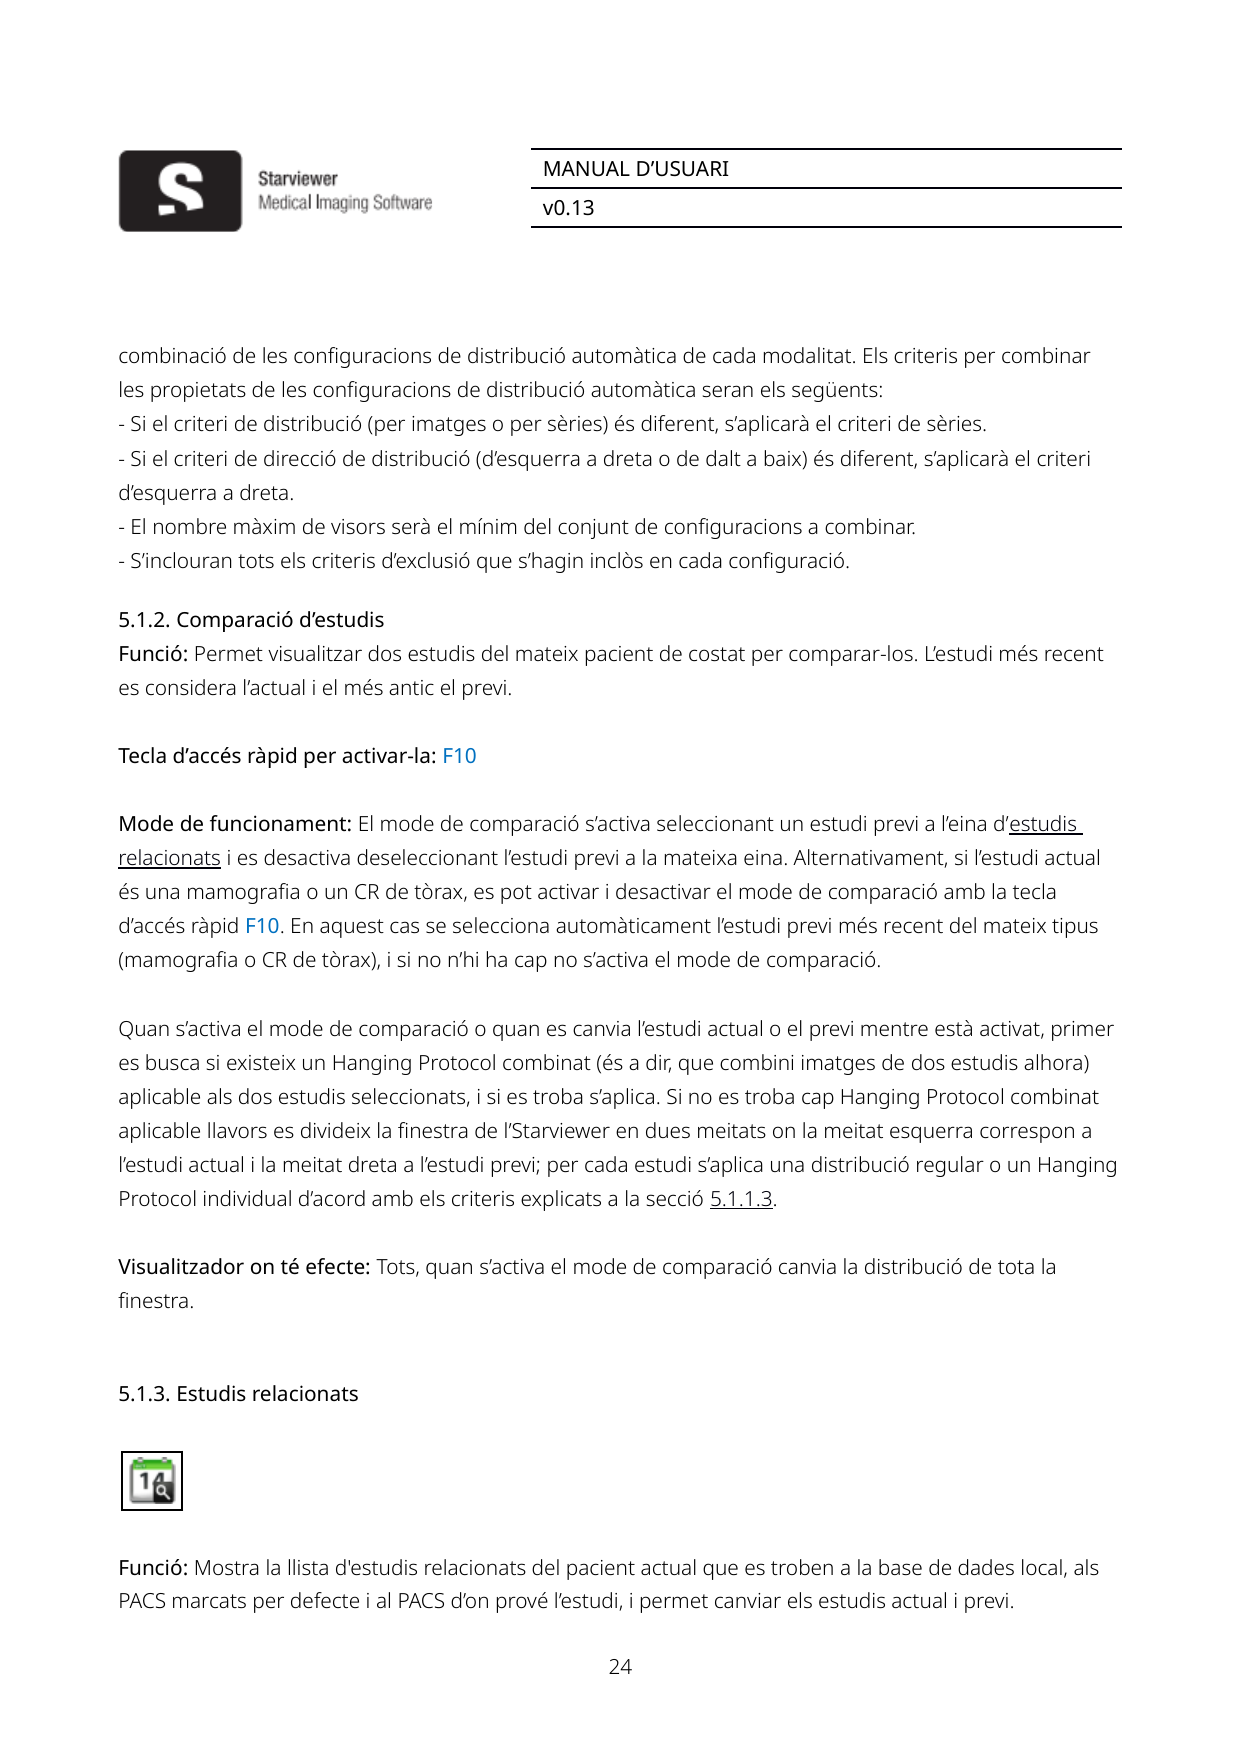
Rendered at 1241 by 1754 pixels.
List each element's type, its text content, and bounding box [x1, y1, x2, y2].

subtitle Estudis relacionats [118, 1379, 1122, 1408]
text Tecla d’accés ràpid per activar-la: F10 [118, 741, 1122, 769]
text Funció: Permet visualitzar dos estudis del mateix pacient de costat per comparar-los. L’estudi més recent es considera l’actual i el més antic el previ. [118, 639, 1122, 701]
text - El nombre màxim de visors serà el mínim del conjunt de configuracions a combinar. [118, 512, 1122, 540]
picture [129, 1457, 176, 1504]
text Quan s’activa el mode de comparació o quan es canvia l’estudi actual o el previ mentre està activat, primer es busca si existeix un Hanging Protocol combinat (és a dir, que combini imatges de dos estudis alhora) aplicable als dos estudis seleccionats, i si es troba s’aplica. Si no es troba cap Hanging Protocol combinat aplicable llavors es divideix la finestra de l’Starviewer en dues meitats on la meitat esquerra correspon a l’estudi actual i la meitat dreta a l’estudi previ; per cada estudi s’aplica una distribució regular o un Hanging Protocol individual d’acord amb els criteris explicats a la secció 5.1.1.3. [118, 1014, 1122, 1212]
text Mode de funcionament: El mode de comparació s’activa seleccionant un estudi previ a l’eina d’estudis relacionats i es desactiva deseleccionant l’estudi previ a la mateixa eina. Alternativament, si l’estudi actual és una mamografia o un CR de tòrax, es pot activar i desactivar el mode de comparació amb la tecla d’accés ràpid F10. En aquest cas se selecciona automàticament l’estudi previ més recent del mateix tipus (mamografia o CR de tòrax), i si no n’hi ha cap no s’activa el mode de comparació. [118, 809, 1122, 974]
subtitle Comparació d’estudis [118, 605, 1122, 633]
text Funció: Mostra la llista d'estudis relacionats del pacient actual que es troben a la base de dades local, als PACS marcats per defecte i al PACS d’on prové l’estudi, i permet canviar els estudis actual i previ. [118, 1553, 1122, 1615]
text Visualitzador on té efecte: Tots, quan s’activa el mode de comparació canvia la distribució de tota la finestra. [118, 1252, 1122, 1314]
text - S’inclouran tots els criteris d’exclusió que s’hagin inclòs en cada configuració. [118, 546, 1122, 574]
text - Si el criteri de distribució (per imatges o per sèries) és diferent, s’aplicarà el criteri de sèries. [118, 409, 1122, 438]
text combinació de les configuracions de distribució automàtica de cada modalitat. Els criteris per combinar les propietats de les configuracions de distribució automàtica seran els següents: [118, 341, 1122, 404]
text - Si el criteri de direcció de distribució (d’esquerra a dreta o de dalt a baix) és diferent, s’aplicarà el criteri d’esquerra a dreta. [118, 444, 1122, 506]
